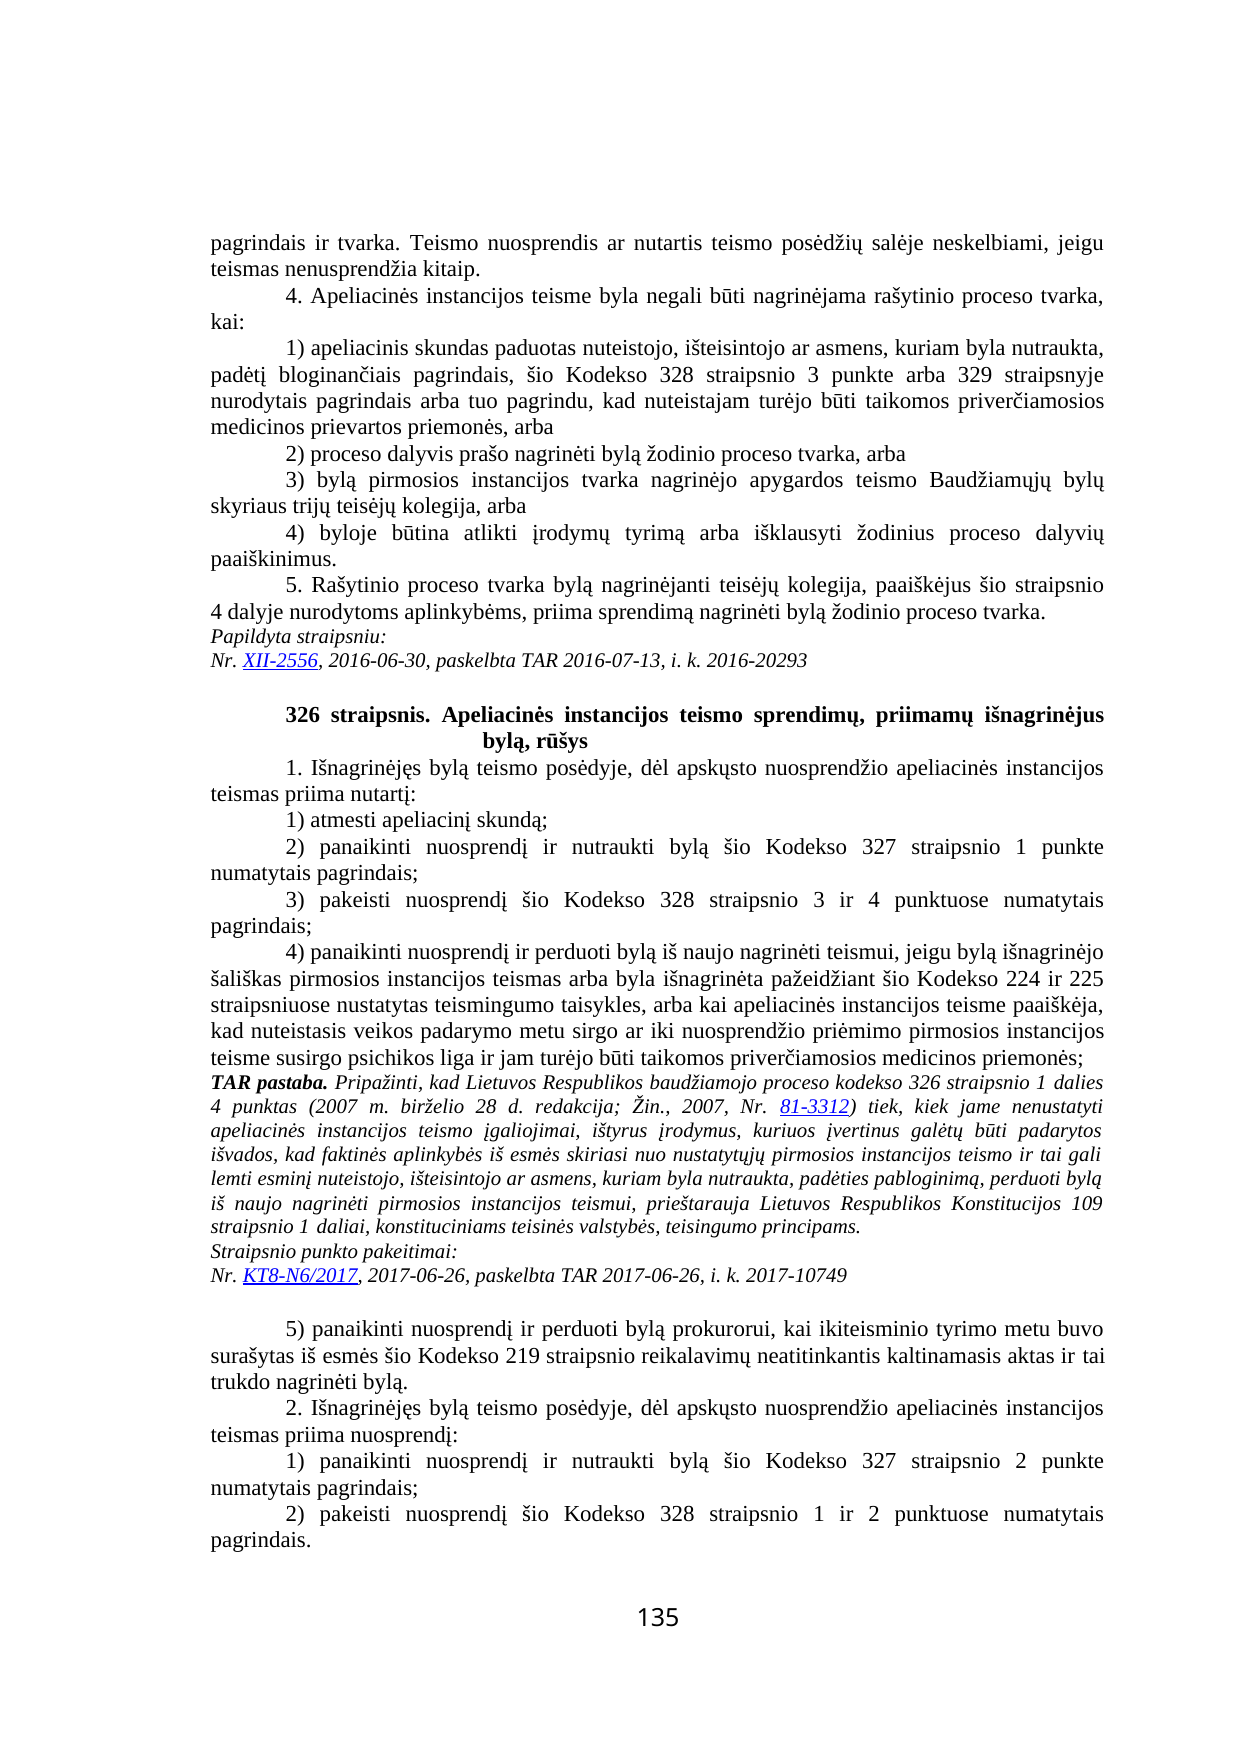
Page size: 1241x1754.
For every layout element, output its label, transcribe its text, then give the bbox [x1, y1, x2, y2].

text 1) apeliacinis skundas paduotas nuteistojo, išteisintojo ar asmens, kuriam byla nutraukta, padėtį bloginančiais pagrindais, šio Kodekso 328 straipsnio 3 punkte arba 329 straipsnyje nurodytais pagrindais arba tuo pagrindu, kad nuteistajam turėjo būti taikomos priverčiamosios medicinos prievartos priemonės, arba [210, 334, 1105, 440]
text Nr. KT8-N6/2017, 2017-06-26, paskelbta TAR 2017-06-26, i. k. 2017-10749 [210, 1263, 1105, 1287]
text 3) pakeisti nuosprendį šio Kodekso 328 straipsnio 3 ir 4 punktuose numatytais pagrindais; [210, 886, 1105, 938]
text 3) bylą pirmosios instancijos tvarka nagrinėjo apygardos teismo Baudžiamųjų bylų skyriaus trijų teisėjų kolegija, arba [210, 466, 1105, 519]
text 4) panaikinti nuosprendį ir perduoti bylą iš naujo nagrinėti teismui, jeigu bylą išnagrinėjo šališkas pirmosios instancijos teismas arba byla išnagrinėta pažeidžiant šio Kodekso 224 ir 225 straipsniuose nustatytas teismingumo taisykles, arba kai apeliacinės instancijos teisme paaiškėja, kad nuteistasis veikos padarymo metu sirgo ar iki nuosprendžio priėmimo pirmosios instancijos teisme susirgo psichikos liga ir jam turėjo būti taikomos priverčiamosios medicinos priemonės; [210, 938, 1105, 1070]
text pagrindais ir tvarka. Teismo nuosprendis ar nutartis teismo posėdžių salėje neskelbiami, jeigu teismas nenusprendžia kitaip. [210, 229, 1105, 282]
text 4. Apeliacinės instancijos teisme byla negali būti nagrinėjama rašytinio proceso tvarka, kai: [210, 282, 1105, 334]
text 1) panaikinti nuosprendį ir nutraukti bylą šio Kodekso 327 straipsnio 2 punkte numatytais pagrindais; [210, 1447, 1105, 1500]
text TAR pastaba. Pripažinti, kad Lietuvos Respublikos baudžiamojo proceso kodekso 326 straipsnio 1 dalies 4 punktas (2007 m. birželio 28 d. redakcija; Žin., 2007, Nr. 81-3312) tiek, kiek jame nenustatyti apeliacinės instancijos teismo įgaliojimai, ištyrus įrodymus, kuriuos įvertinus galėtų būti padarytos išvados, kad faktinės aplinkybės iš esmės skiriasi nuo nustatytųjų pirmosios instancijos teismo ir tai gali lemti esminį nuteistojo, išteisintojo ar asmens, kuriam byla nutraukta, padėties pabloginimą, perduoti bylą iš naujo nagrinėti pirmosios instancijos teismui, prieštarauja Lietuvos Respublikos Konstitucijos 109 straipsnio 1 daliai, konstituciniams teisinės valstybės, teisingumo principams. [210, 1070, 1105, 1238]
text 5) panaikinti nuosprendį ir perduoti bylą prokurorui, kai ikiteisminio tyrimo metu buvo surašytas iš esmės šio Kodekso 219 straipsnio reikalavimų neatitinkantis kaltinamasis aktas ir tai trukdo nagrinėti bylą. [210, 1315, 1105, 1394]
text 2. Išnagrinėjęs bylą teismo posėdyje, dėl apskųsto nuosprendžio apeliacinės instancijos teismas priima nuosprendį: [210, 1394, 1105, 1447]
text 5. Rašytinio proceso tvarka bylą nagrinėjanti teisėjų kolegija, paaiškėjus šio straipsnio 4 dalyje nurodytoms aplinkybėms, priima sprendimą nagrinėti bylą žodinio proceso tvarka. [210, 572, 1105, 624]
text 326 straipsnis. Apeliacinės instancijos teismo sprendimų, priimamų išnagrinėjus bylą, rūšys [285, 701, 1105, 754]
text 2) panaikinti nuosprendį ir nutraukti bylą šio Kodekso 327 straipsnio 1 punkte numatytais pagrindais; [210, 833, 1105, 886]
text Nr. XII-2556, 2016-06-30, paskelbta TAR 2016-07-13, i. k. 2016-20293 [210, 648, 1105, 672]
text 1) atmesti apeliacinį skundą; [210, 807, 1105, 833]
text Straipsnio punkto pakeitimai: [210, 1238, 1105, 1263]
text 4) byloje būtina atlikti įrodymų tyrimą arba išklausyti žodinius proceso dalyvių paaiškinimus. [210, 519, 1105, 572]
text 2) proceso dalyvis prašo nagrinėti bylą žodinio proceso tvarka, arba [210, 440, 1105, 466]
text Papildyta straipsniu: [210, 624, 1105, 648]
text 2) pakeisti nuosprendį šio Kodekso 328 straipsnio 1 ir 2 punktuose numatytais pagrindais. [210, 1500, 1105, 1553]
text 1. Išnagrinėjęs bylą teismo posėdyje, dėl apskųsto nuosprendžio apeliacinės instancijos teismas priima nutartį: [210, 754, 1105, 807]
